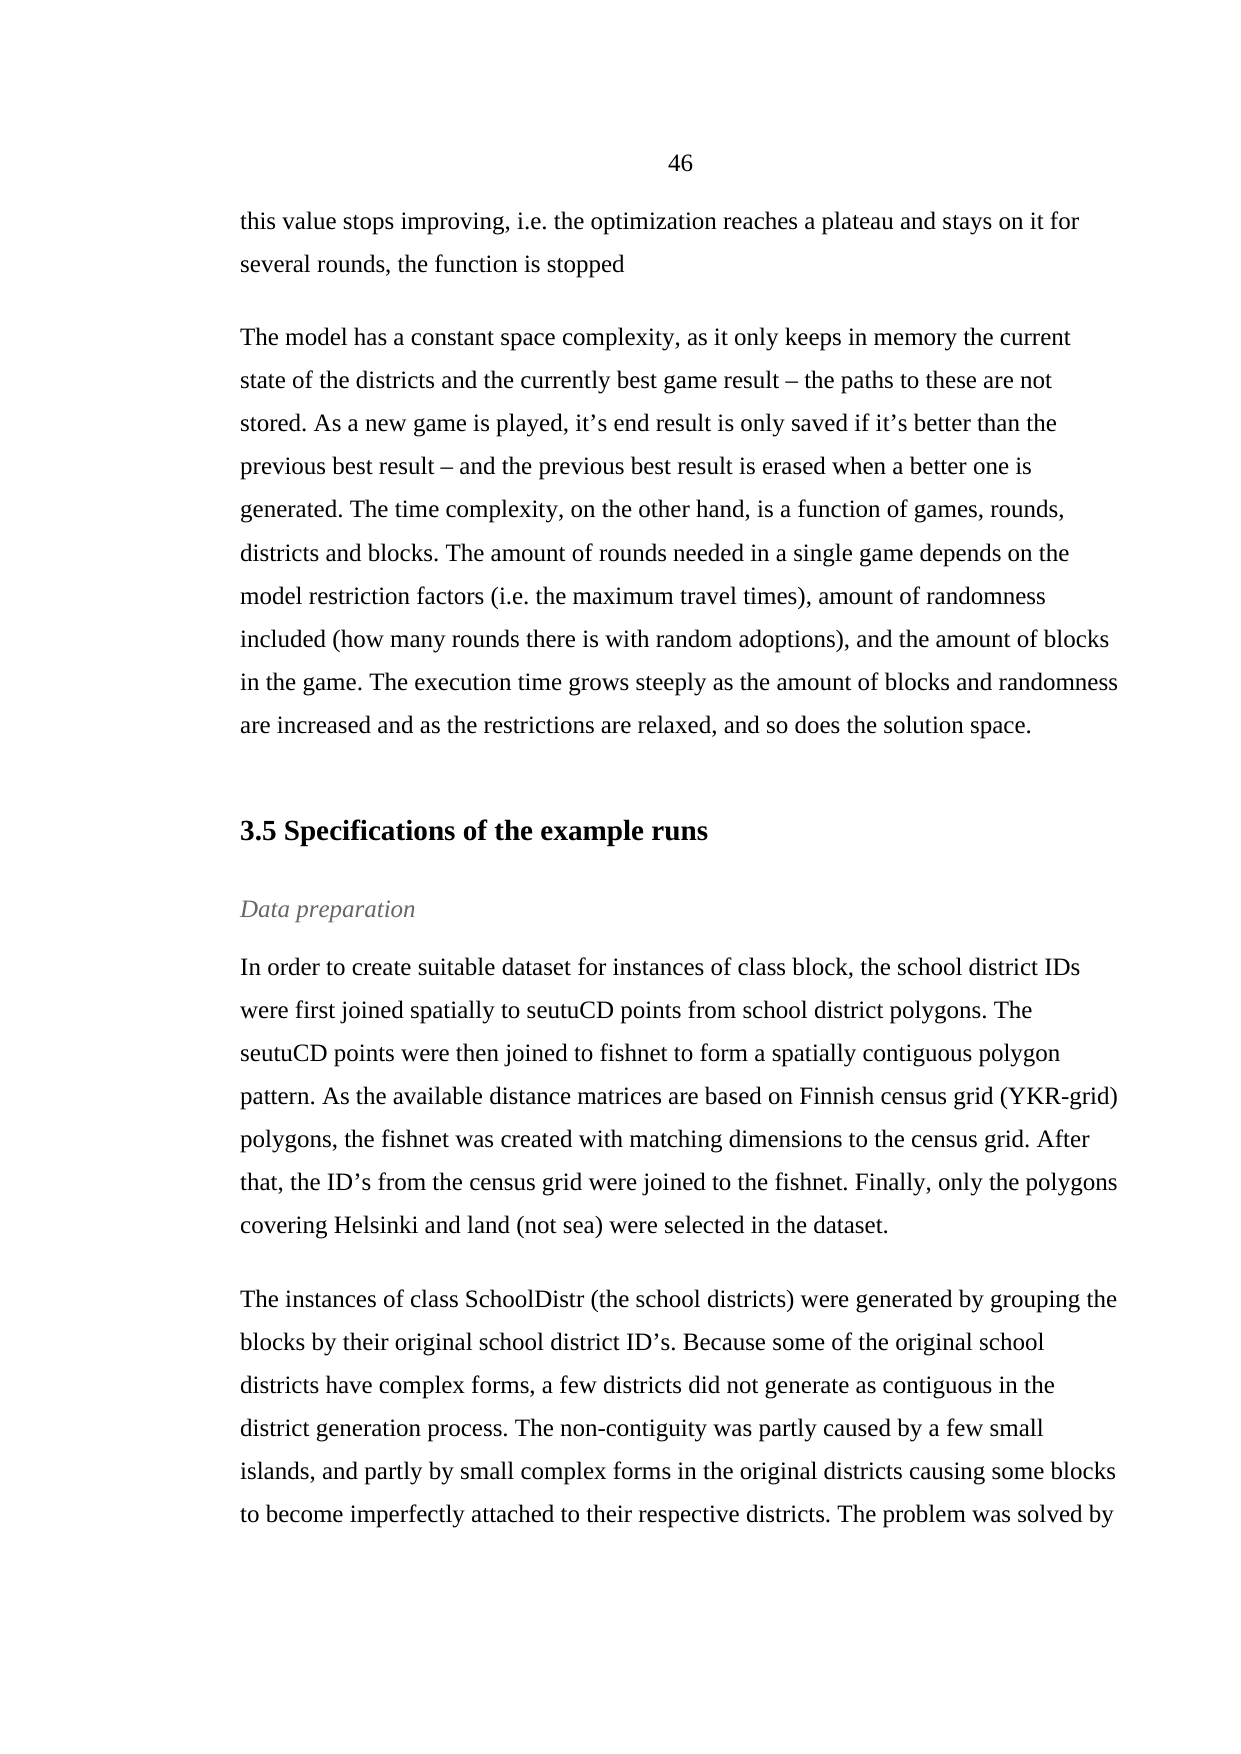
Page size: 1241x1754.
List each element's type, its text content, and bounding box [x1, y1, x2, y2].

subtitle 3.5 Specifications of the example runs [240, 813, 1121, 847]
text The instances of class SchoolDistr (the school districts) were generated by grouping the blocks by their original school district ID’s. Because some of the original school districts have complex forms, a few districts did not generate as contiguous in the district generation process. The non-contiguity was partly caused by a few small islands, and partly by small complex forms in the original districts causing some blocks to become imperfectly attached to their respective districts. The problem was solved by [240, 1284, 1121, 1528]
subtitle Data preparation [240, 894, 1121, 922]
text In order to create suitable dataset for instances of class block, the school district IDs were first joined spatially to seutuCD points from school district polygons. The seutuCD points were then joined to fishnet to form a spatially contiguous polygon pattern. As the available distance matrices are based on Finnish census grid (YKR-grid) polygons, the fishnet was created with matching dimensions to the census grid. After that, the ID’s from the census grid were joined to the fishnet. Finally, only the polygons covering Helsinki and land (not sea) were selected in the dataset. [240, 952, 1121, 1239]
text The model has a constant space complexity, as it only keeps in memory the current state of the districts and the currently best game result – the paths to these are not stored. As a new game is played, it’s end result is only saved if it’s better than the previous best result – and the previous best result is erased when a better one is generated. The time complexity, on the other hand, is a function of games, rounds, districts and blocks. The amount of rounds needed in a single game depends on the model restriction factors (i.e. the maximum travel times), amount of randomness included (how many rounds there is with random adoptions), and the amount of blocks in the game. The execution time grows steeply as the amount of blocks and randomness are increased and as the restrictions are relaxed, and so does the solution space. [240, 322, 1121, 739]
text this value stops improving, i.e. the optimization reaches a plateau and stays on it for several rounds, the function is stopped [240, 206, 1121, 278]
